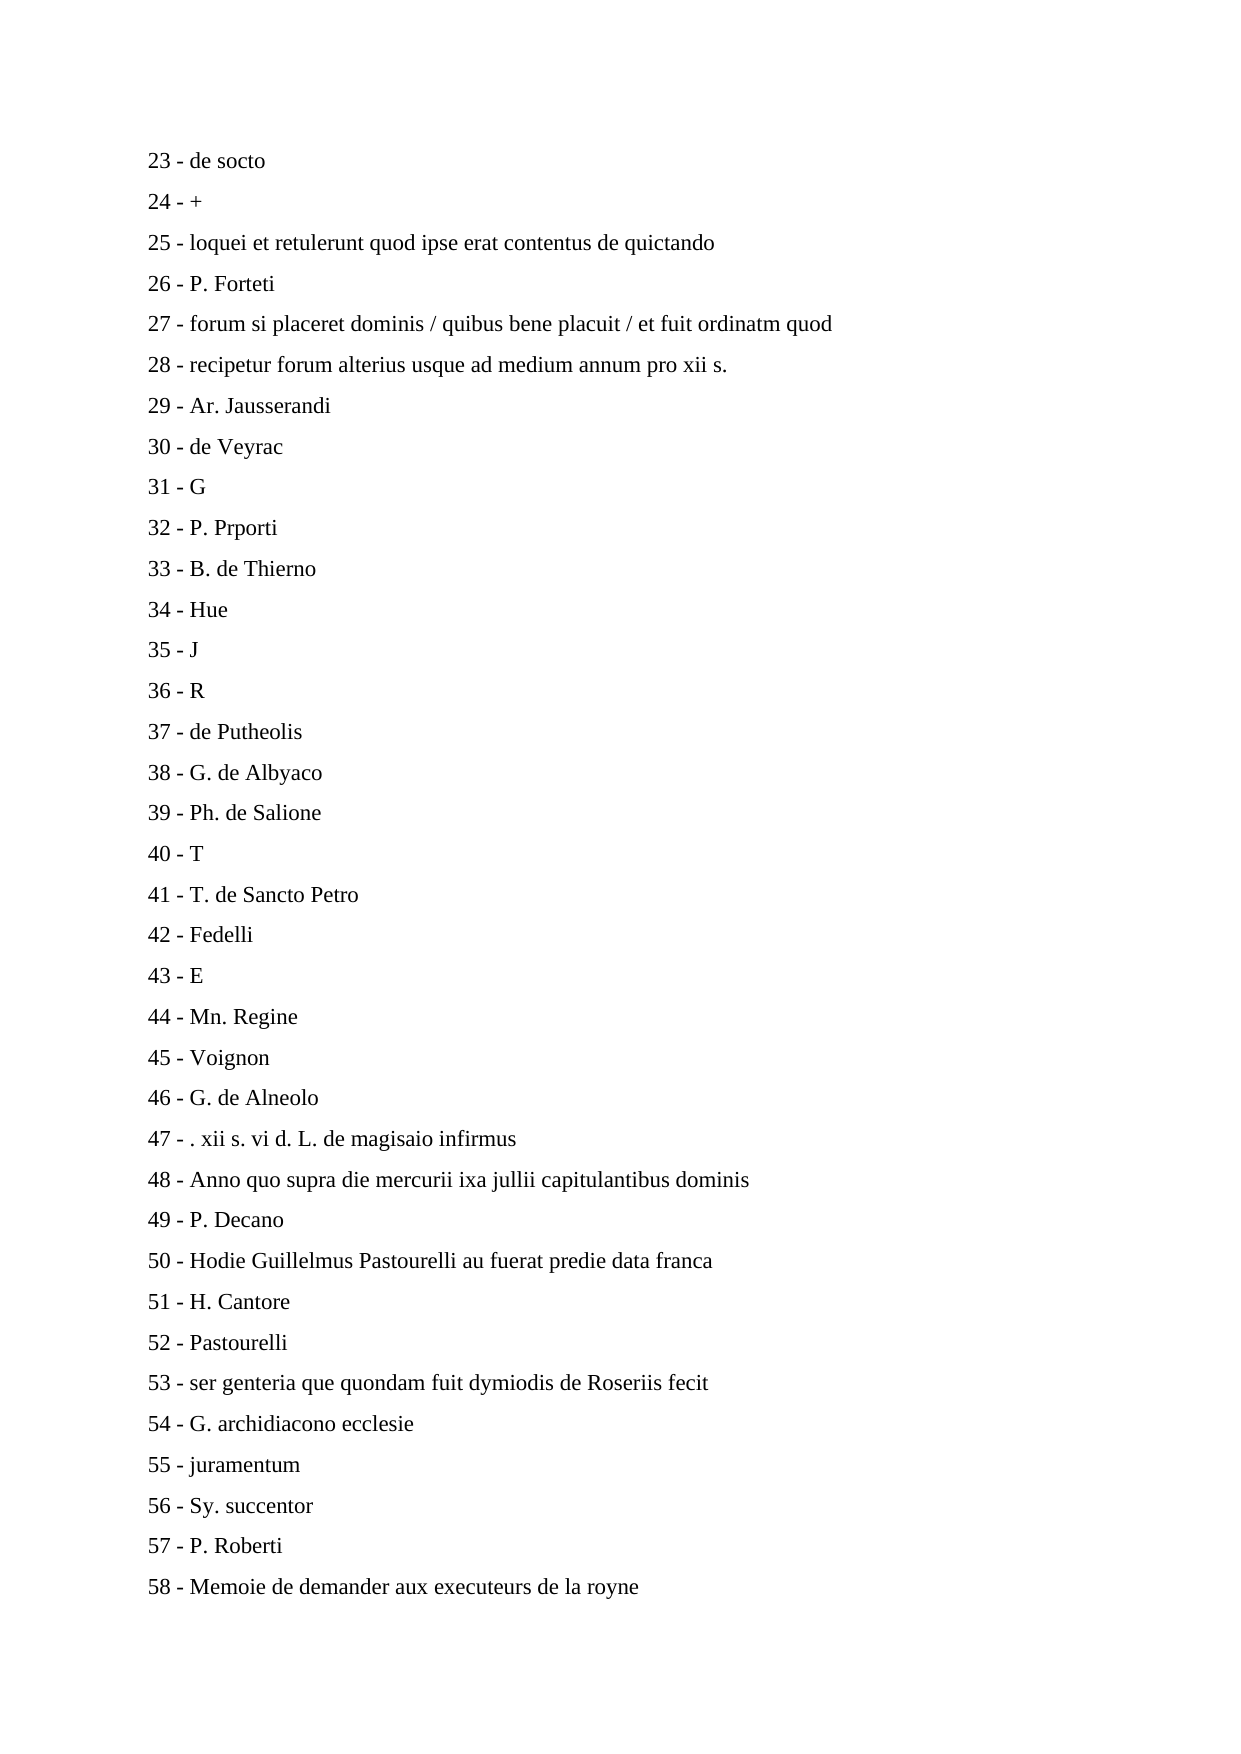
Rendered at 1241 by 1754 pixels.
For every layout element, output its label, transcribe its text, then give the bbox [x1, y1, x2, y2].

text 25 - loquei et retulerunt quod ipse erat contentus de quictando [148, 229, 1093, 255]
text 35 - J [148, 636, 1093, 663]
text 39 - Ph. de Salione [148, 799, 1093, 826]
text 34 - Hue [148, 596, 1093, 622]
text 32 - P. Prporti [148, 514, 1093, 541]
text 24 - + [148, 188, 1093, 215]
text 30 - de Veyrac [148, 433, 1093, 459]
text 29 - Ar. Jausserandi [148, 392, 1093, 418]
text 38 - G. de Albyaco [148, 758, 1093, 785]
text 42 - Fedelli [148, 921, 1093, 948]
text 54 - G. archidiacono ecclesie [148, 1410, 1093, 1437]
text 58 - Memoie de demander aux executeurs de la royne [148, 1573, 1093, 1599]
text 43 - E [148, 962, 1093, 988]
text 33 - B. de Thierno [148, 555, 1093, 581]
text 46 - G. de Alneolo [148, 1084, 1093, 1111]
text 55 - juramentum [148, 1451, 1093, 1477]
text 41 - T. de Sancto Petro [148, 881, 1093, 907]
text 47 - . xii s. vi d. L. de magisaio infirmus [148, 1125, 1093, 1151]
text 27 - forum si placeret dominis / quibus bene placuit / et fuit ordinatm quod [148, 311, 1093, 337]
text 51 - H. Cantore [148, 1288, 1093, 1314]
text 44 - Mn. Regine [148, 1003, 1093, 1029]
text 37 - de Putheolis [148, 718, 1093, 744]
text 52 - Pastourelli [148, 1329, 1093, 1355]
text 48 - Anno quo supra die mercurii ixa jullii capitulantibus dominis [148, 1166, 1093, 1192]
text 26 - P. Forteti [148, 270, 1093, 296]
text 53 - ser genteria que quondam fuit dymiodis de Roseriis fecit [148, 1369, 1093, 1396]
text 45 - Voignon [148, 1044, 1093, 1070]
text 36 - R [148, 677, 1093, 703]
text 50 - Hodie Guillelmus Pastourelli au fuerat predie data franca [148, 1247, 1093, 1274]
text 57 - P. Roberti [148, 1532, 1093, 1559]
text 49 - P. Decano [148, 1207, 1093, 1233]
text 40 - T [148, 840, 1093, 866]
text 23 - de socto [148, 148, 1093, 174]
text 56 - Sy. succentor [148, 1492, 1093, 1518]
text 31 - G [148, 473, 1093, 500]
text 28 - recipetur forum alterius usque ad medium annum pro xii s. [148, 351, 1093, 378]
